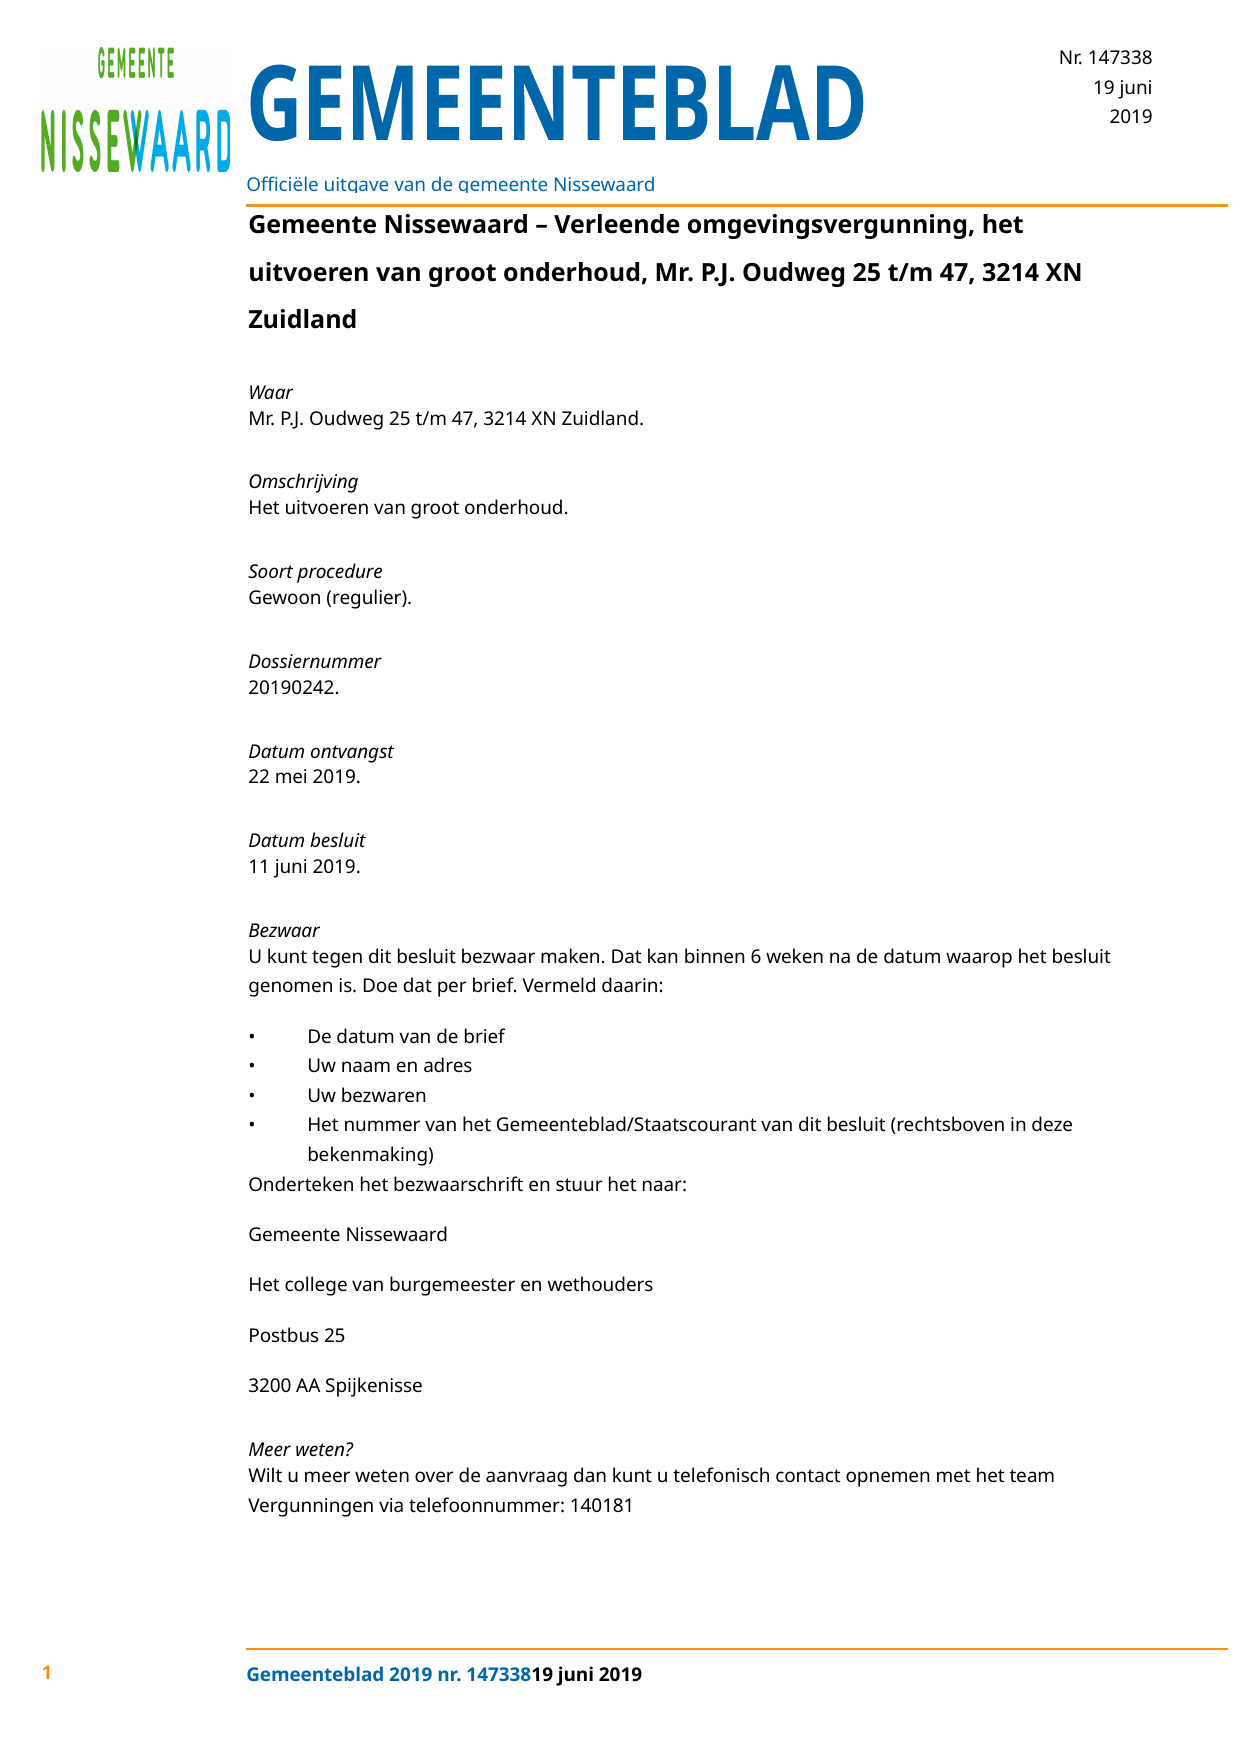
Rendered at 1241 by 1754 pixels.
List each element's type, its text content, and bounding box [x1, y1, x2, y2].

list Uw naam en adres [248, 1052, 1152, 1078]
text Het uitvoeren van groot onderhoud. [248, 494, 1152, 520]
text Waar [248, 379, 1152, 405]
text Datum ontvangst [248, 738, 1152, 763]
text U kunt tegen dit besluit bezwaar maken. Dat kan binnen 6 weken na de datum waarop het besluit genomen is. Doe dat per brief. Vermeld daarin: [248, 943, 1152, 998]
list De datum van de brief [248, 1023, 1152, 1049]
picture [41, 47, 231, 172]
text Datum besluit [248, 827, 1152, 853]
text 22 mei 2019. [248, 763, 1152, 789]
text Gewoon (regulier). [248, 584, 1152, 610]
text Gemeente Nissewaard [248, 1221, 1152, 1247]
text Mr. P.J. Oudweg 25 t/m 47, 3214 XN Zuidland. [248, 405, 1152, 431]
text 20190242. [248, 674, 1152, 699]
picture [176, 157, 187, 172]
text Onderteken het bezwaarschrift en stuur het naar: [248, 1171, 1152, 1197]
picture [154, 157, 165, 172]
text Dossiernummer [248, 648, 1152, 674]
picture [201, 122, 206, 138]
text Omschrijving [248, 469, 1152, 494]
text 3200 AA Spijkenisse [248, 1372, 1152, 1398]
picture [200, 151, 206, 172]
list Uw bezwaren [248, 1082, 1152, 1108]
text Gemeente Nissewaard – Verleende omgevingsvergunning, het uitvoeren van groot onderhoud, Mr. P.J. Oudweg 25 t/m 47, 3214 XN Zuidland [248, 207, 1152, 336]
text Bezwaar [248, 917, 1152, 943]
list Het nummer van het Gemeenteblad/Staatscourant van dit besluit (rechtsboven in deze bekenmaking) [248, 1112, 1152, 1167]
text Wilt u meer weten over de aanvraag dan kunt u telefonisch contact opnemen met het team Vergunningen via telefoonnummer: 140181 [248, 1462, 1152, 1517]
text Soort procedure [248, 558, 1152, 584]
text Het college van burgemeester en wethouders [248, 1272, 1152, 1297]
text Postbus 25 [248, 1322, 1152, 1348]
picture [222, 122, 227, 160]
text 11 juni 2019. [248, 853, 1152, 879]
text Meer weten? [248, 1436, 1152, 1462]
